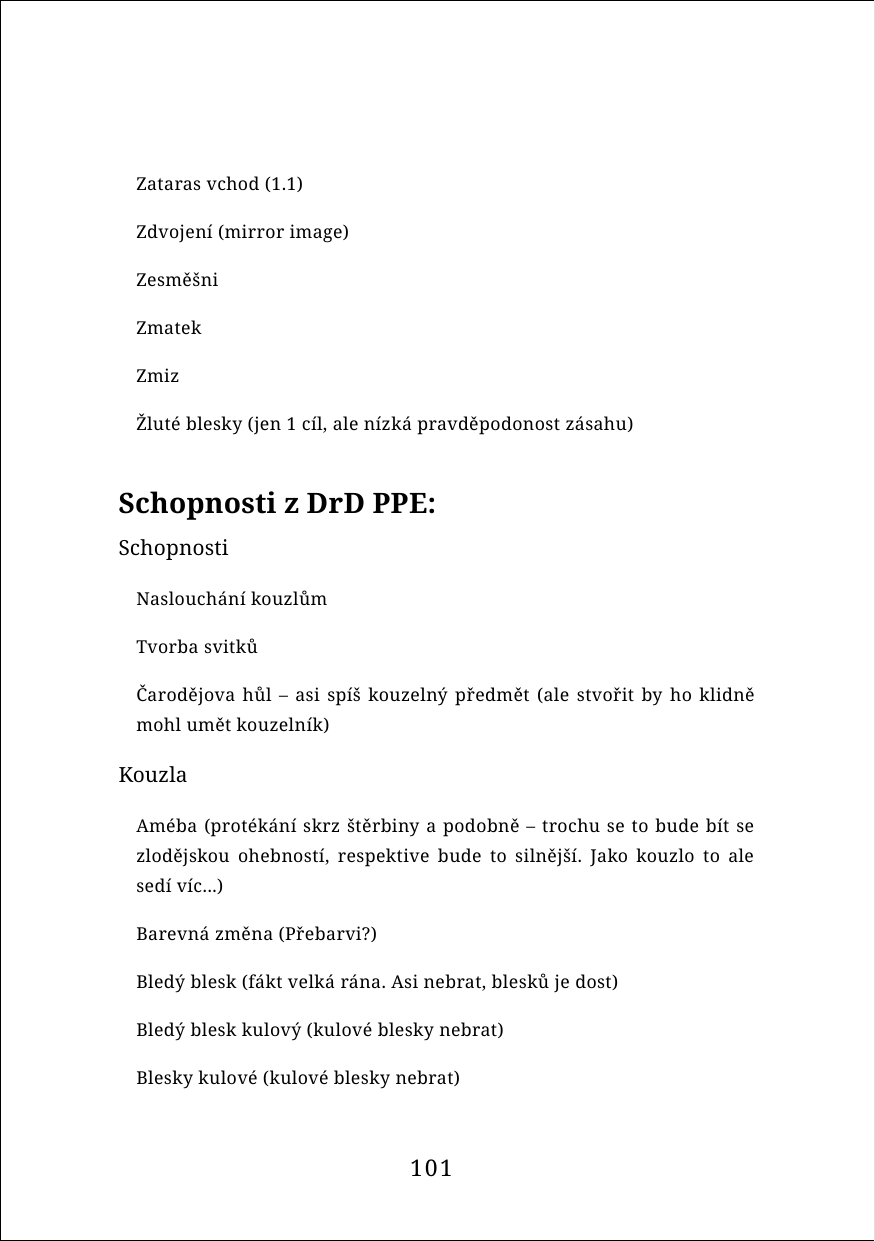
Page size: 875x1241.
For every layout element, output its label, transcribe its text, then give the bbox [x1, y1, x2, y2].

text Barevná změna (Přebarvi?) [136, 922, 756, 946]
text Améba (protékání skrz štěrbiny a podobně – trochu se to bude bít se zlodějskou ohebností, respektive bude to silnější. Jako kouzlo to ale sedí víc...) [136, 813, 756, 898]
subtitle Schopnosti z DrD PPE: [118, 483, 756, 521]
text Blesky kulové (kulové blesky nebrat) [136, 1066, 756, 1090]
text Kouzla [118, 760, 756, 789]
text Bledý blesk (fákt velká rána. Asi nebrat, blesků je dost) [136, 970, 756, 994]
text Žluté blesky (jen 1 cíl, ale nízká pravděpodonost zásahu) [136, 411, 756, 436]
text Bledý blesk kulový (kulové blesky nebrat) [136, 1018, 756, 1042]
text Schopnosti [118, 533, 756, 561]
text Zdvojení (mirror image) [136, 220, 756, 244]
text Zataras vchod (1.1) [136, 172, 756, 196]
text Zmatek [136, 316, 756, 340]
text Naslouchání kouzlům [136, 586, 756, 610]
text Tvorba svitků [136, 634, 756, 658]
text Zesměšni [136, 268, 756, 292]
text Zmiz [136, 363, 756, 388]
text Čarodějova hůl – asi spíš kouzelný předmět (ale stvořit by ho klidně mohl umět kouzelník) [136, 682, 756, 736]
